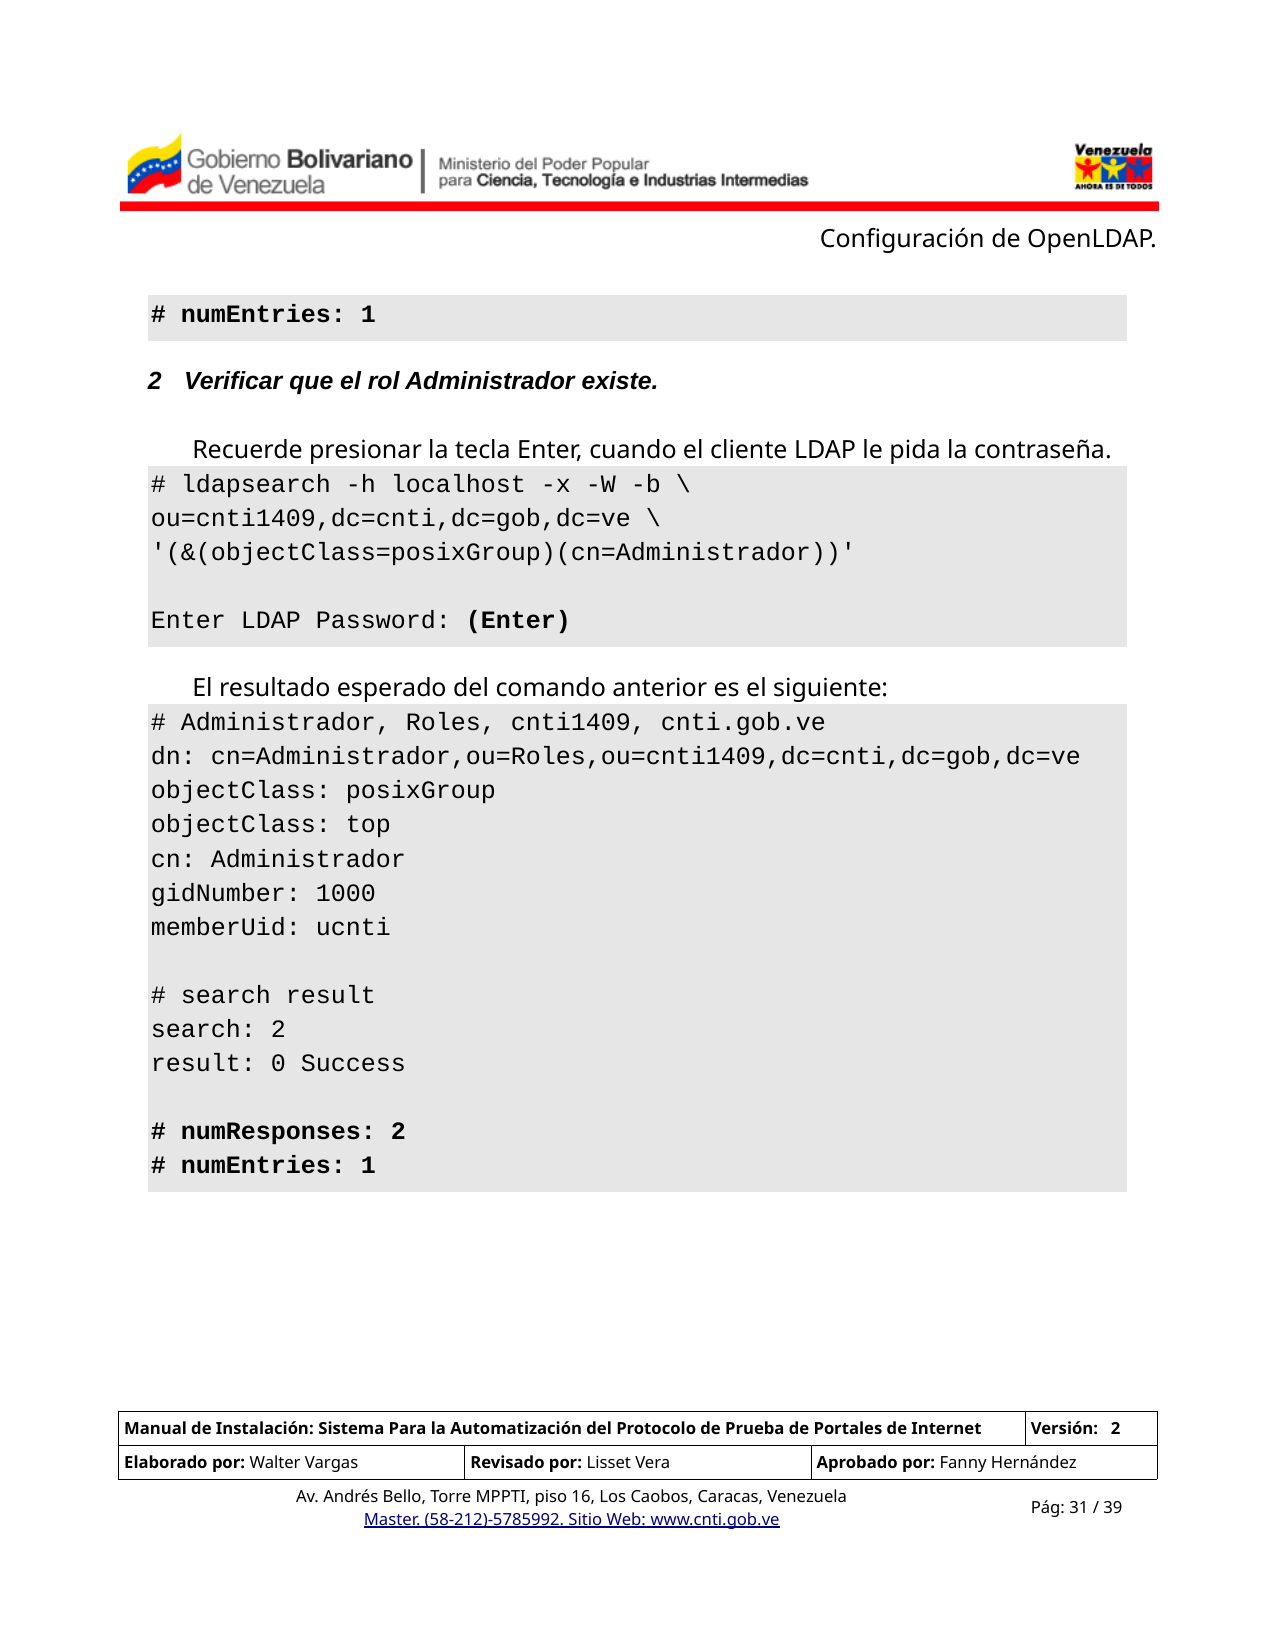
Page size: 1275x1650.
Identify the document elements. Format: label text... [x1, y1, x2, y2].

text cn: Administrador [148, 840, 1127, 874]
text gidNumber: 1000 [148, 874, 1127, 908]
text '(&(objectClass=posixGroup)(cn=Administrador))' [148, 534, 1127, 568]
text # ldapsearch -h localhost -x -W -b \ [148, 466, 1127, 500]
text # numResponses: 2 [148, 1113, 1127, 1147]
text # Administrador, Roles, cnti1409, cnti.gob.ve [148, 704, 1127, 738]
text memberUid: ucnti [148, 908, 1127, 943]
text result: 0 Success [148, 1045, 1127, 1079]
text # search result [148, 977, 1127, 1011]
text El resultado esperado del comando anterior es el siguiente: [118, 647, 1157, 704]
picture [120, 125, 1159, 211]
text ou=cnti1409,dc=cnti,dc=gob,dc=ve \ [148, 500, 1127, 534]
text search: 2 [148, 1011, 1127, 1045]
subtitle Verificar que el rol Administrador existe. [148, 366, 1157, 394]
text # numEntries: 1 [148, 295, 1127, 332]
text Recuerde presionar la tecla Enter, cuando el cliente LDAP le pida la contraseña. [118, 407, 1157, 466]
text # numEntries: 1 [148, 1147, 1127, 1184]
text objectClass: top [148, 806, 1127, 840]
text objectClass: posixGroup [148, 772, 1127, 806]
text Enter LDAP Password: (Enter) [148, 602, 1127, 639]
text dn: cn=Administrador,ou=Roles,ou=cnti1409,dc=cnti,dc=gob,dc=ve [148, 738, 1127, 772]
